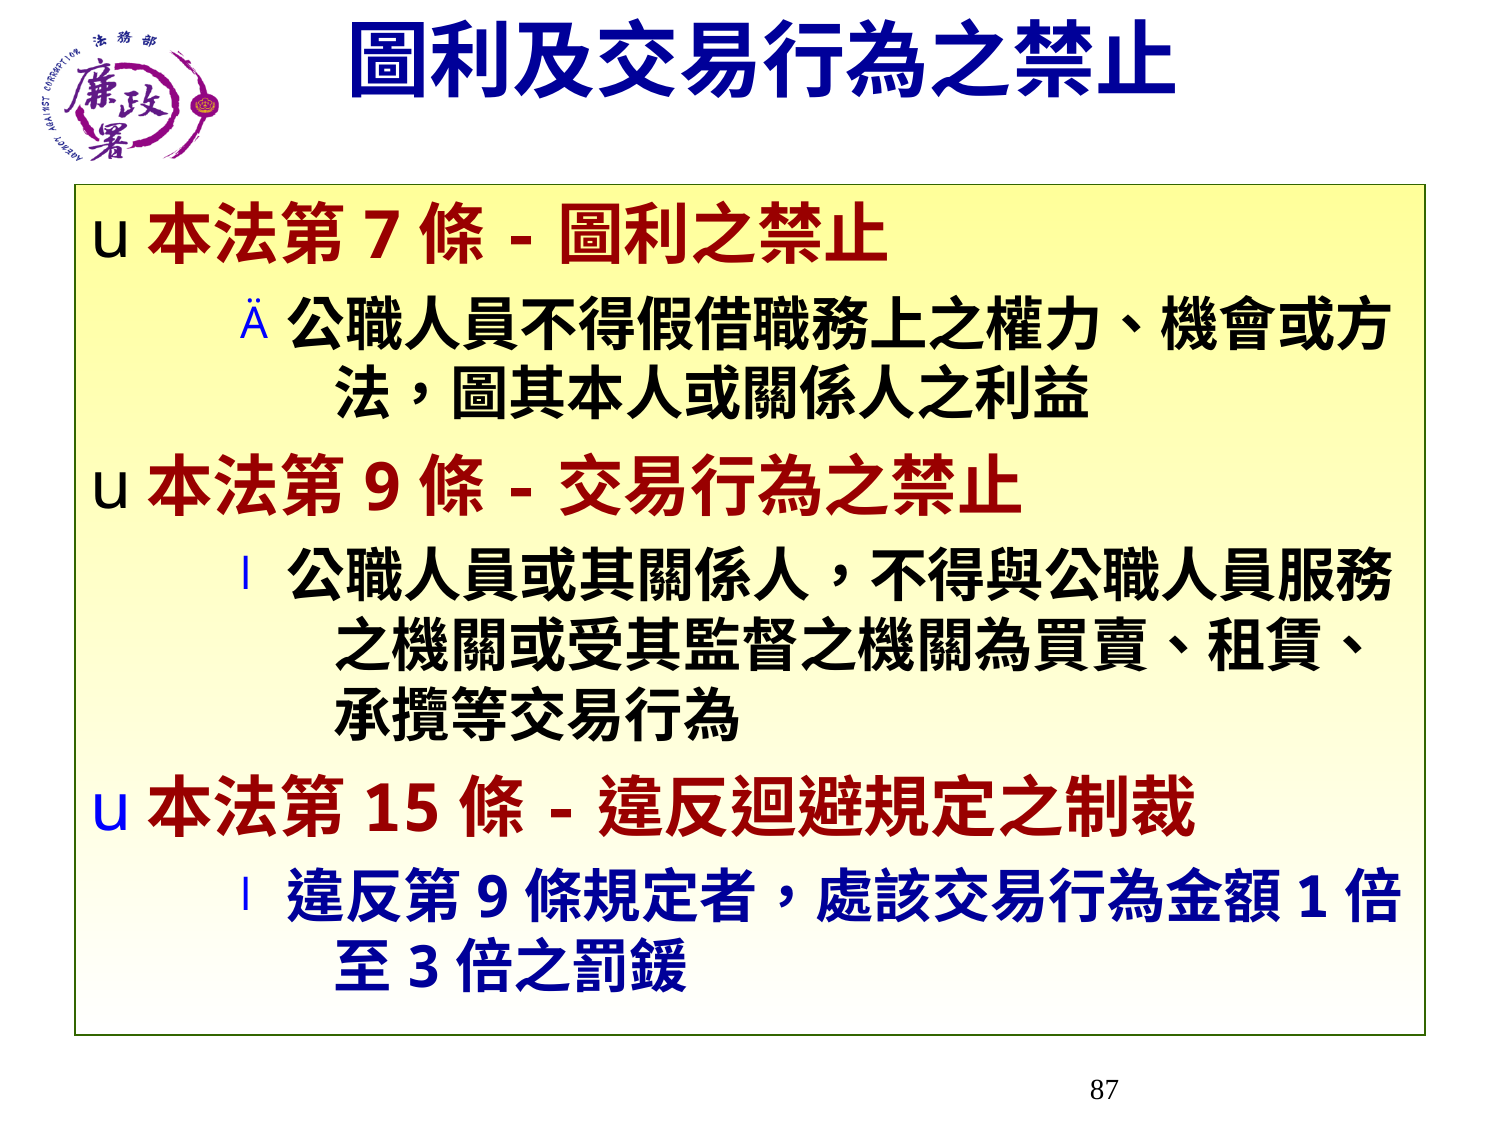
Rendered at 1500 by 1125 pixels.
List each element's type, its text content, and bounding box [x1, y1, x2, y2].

text_box [1074, 1037, 1388, 1113]
text_box 圖利及交易行為之禁止 [150, 0, 1375, 115]
text_box 本法第7條-圖利之禁止 公職人員不得假借職務上之權力、機會或方法，圖其本人或關係人之利益 本法第9條-交易行為之禁止 公職人員或其關係人，不得與公職人員服務之機關或受其監督之機關為買賣、租賃、承攬等交易行為 本法第15條-違反迴避規定之制裁 違反第9條規定者，處該交易行為金額1倍至3倍之罰鍰 [75, 185, 1425, 1035]
